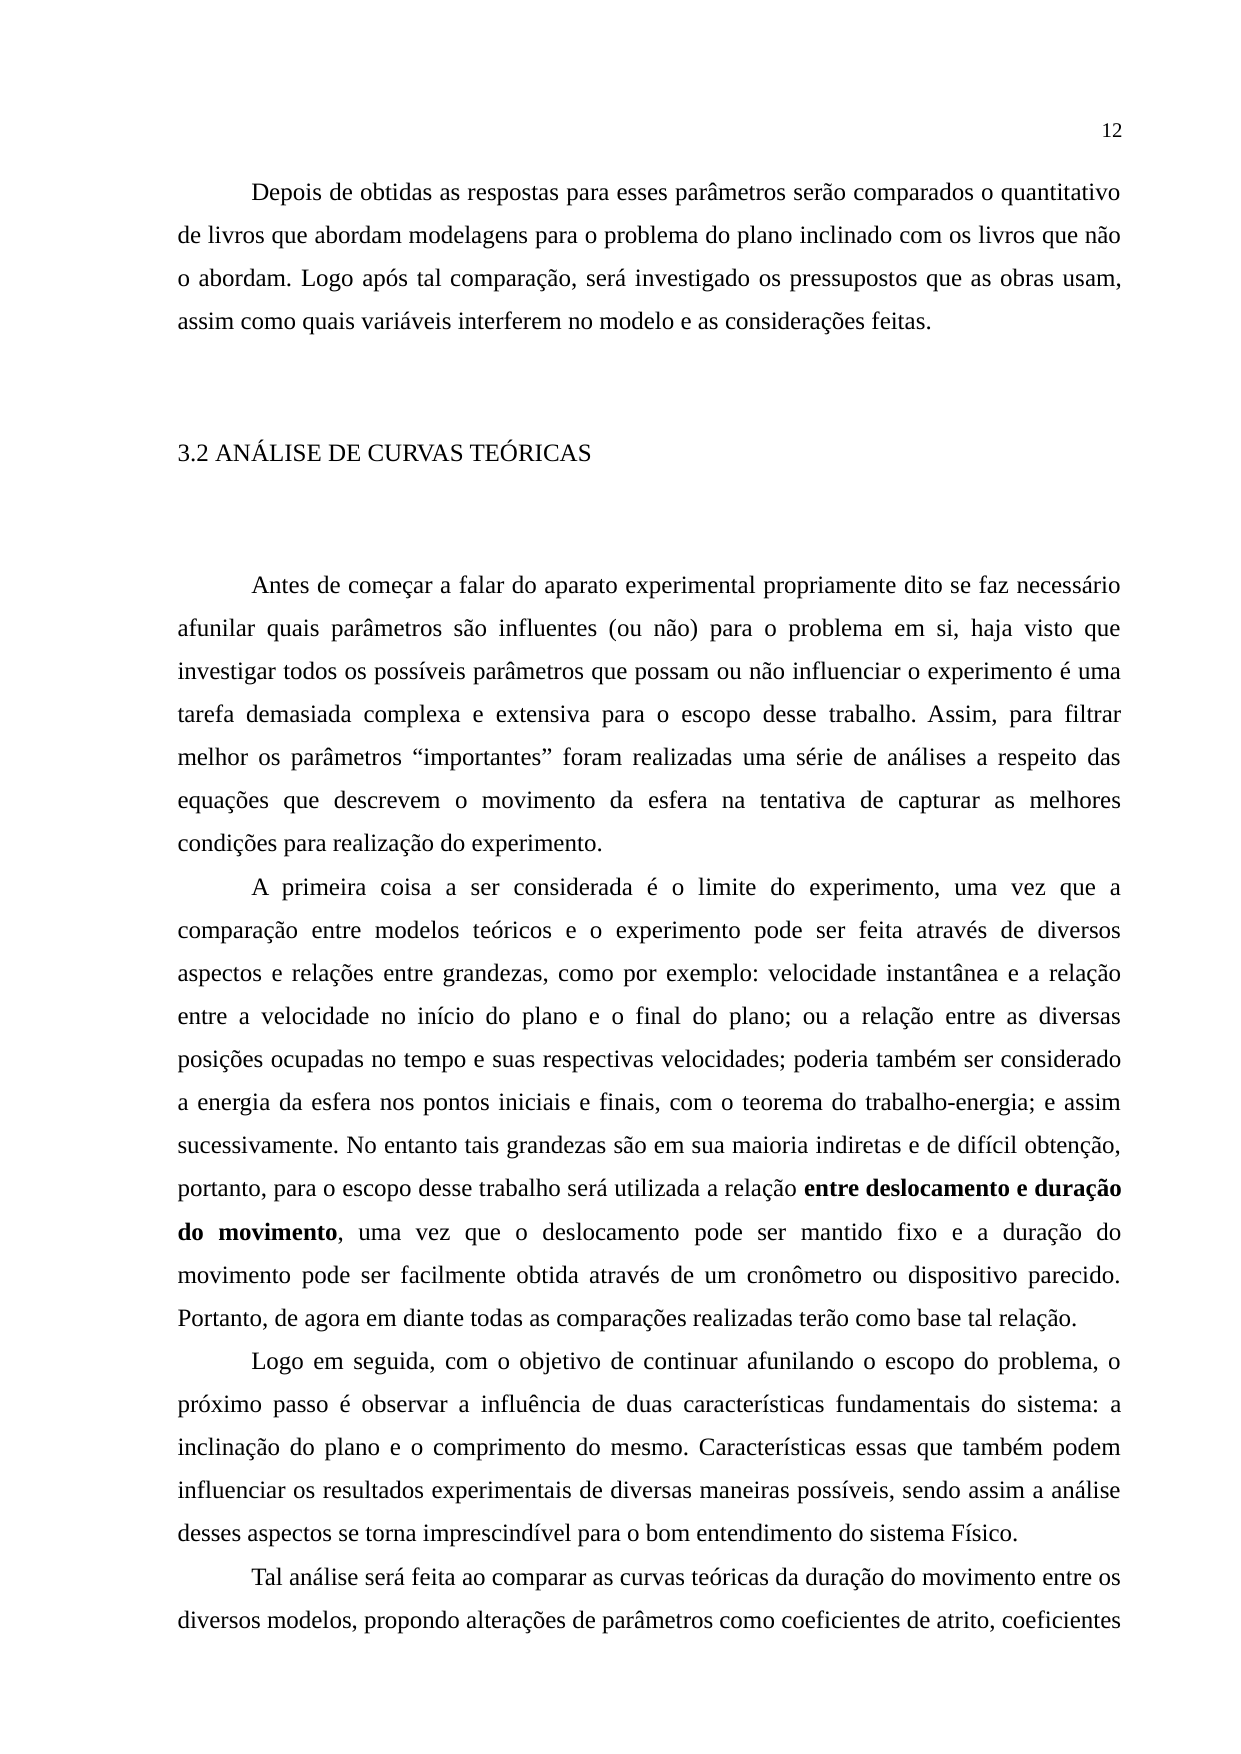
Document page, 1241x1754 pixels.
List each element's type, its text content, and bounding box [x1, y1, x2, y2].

text Depois de obtidas as respostas para esses parâmetros serão comparados o quantitativo de livros que abordam modelagens para o problema do plano inclinado com os livros que não o abordam. Logo após tal comparação, será investigado os pressupostos que as obras usam, assim como quais variáveis interferem no modelo e as considerações feitas. [177, 177, 1122, 335]
text Logo em seguida, com o objetivo de continuar afunilando o escopo do problema, o próximo passo é observar a influência de duas características fundamentais do sistema: a inclinação do plano e o comprimento do mesmo. Características essas que também podem influenciar os resultados experimentais de diversas maneiras possíveis, sendo assim a análise desses aspectos se torna imprescindível para o bom entendimento do sistema Físico. [177, 1346, 1122, 1547]
text Tal análise será feita ao comparar as curvas teóricas da duração do movimento entre os diversos modelos, propondo alterações de parâmetros como coeficientes de atrito, coeficientes [177, 1562, 1122, 1633]
subtitle Análise de curvas teóricas [177, 438, 1122, 467]
text Antes de começar a falar do aparato experimental propriamente dito se faz necessário afunilar quais parâmetros são influentes (ou não) para o problema em si, haja visto que investigar todos os possíveis parâmetros que possam ou não influenciar o experimento é uma tarefa demasiada complexa e extensiva para o escopo desse trabalho. Assim, para filtrar melhor os parâmetros “importantes” foram realizadas uma série de análises a respeito das equações que descrevem o movimento da esfera na tentativa de capturar as melhores condições para realização do experimento. [177, 570, 1122, 857]
text A primeira coisa a ser considerada é o limite do experimento, uma vez que a comparação entre modelos teóricos e o experimento pode ser feita através de diversos aspectos e relações entre grandezas, como por exemplo: velocidade instantânea e a relação entre a velocidade no início do plano e o final do plano; ou a relação entre as diversas posições ocupadas no tempo e suas respectivas velocidades; poderia também ser considerado a energia da esfera nos pontos iniciais e finais, com o teorema do trabalho-energia; e assim sucessivamente. No entanto tais grandezas são em sua maioria indiretas e de difícil obtenção, portanto, para o escopo desse trabalho será utilizada a relação entre deslocamento e duração do movimento, uma vez que o deslocamento pode ser mantido fixo e a duração do movimento pode ser facilmente obtida através de um cronômetro ou dispositivo parecido. Portanto, de agora em diante todas as comparações realizadas terão como base tal relação. [177, 872, 1122, 1332]
